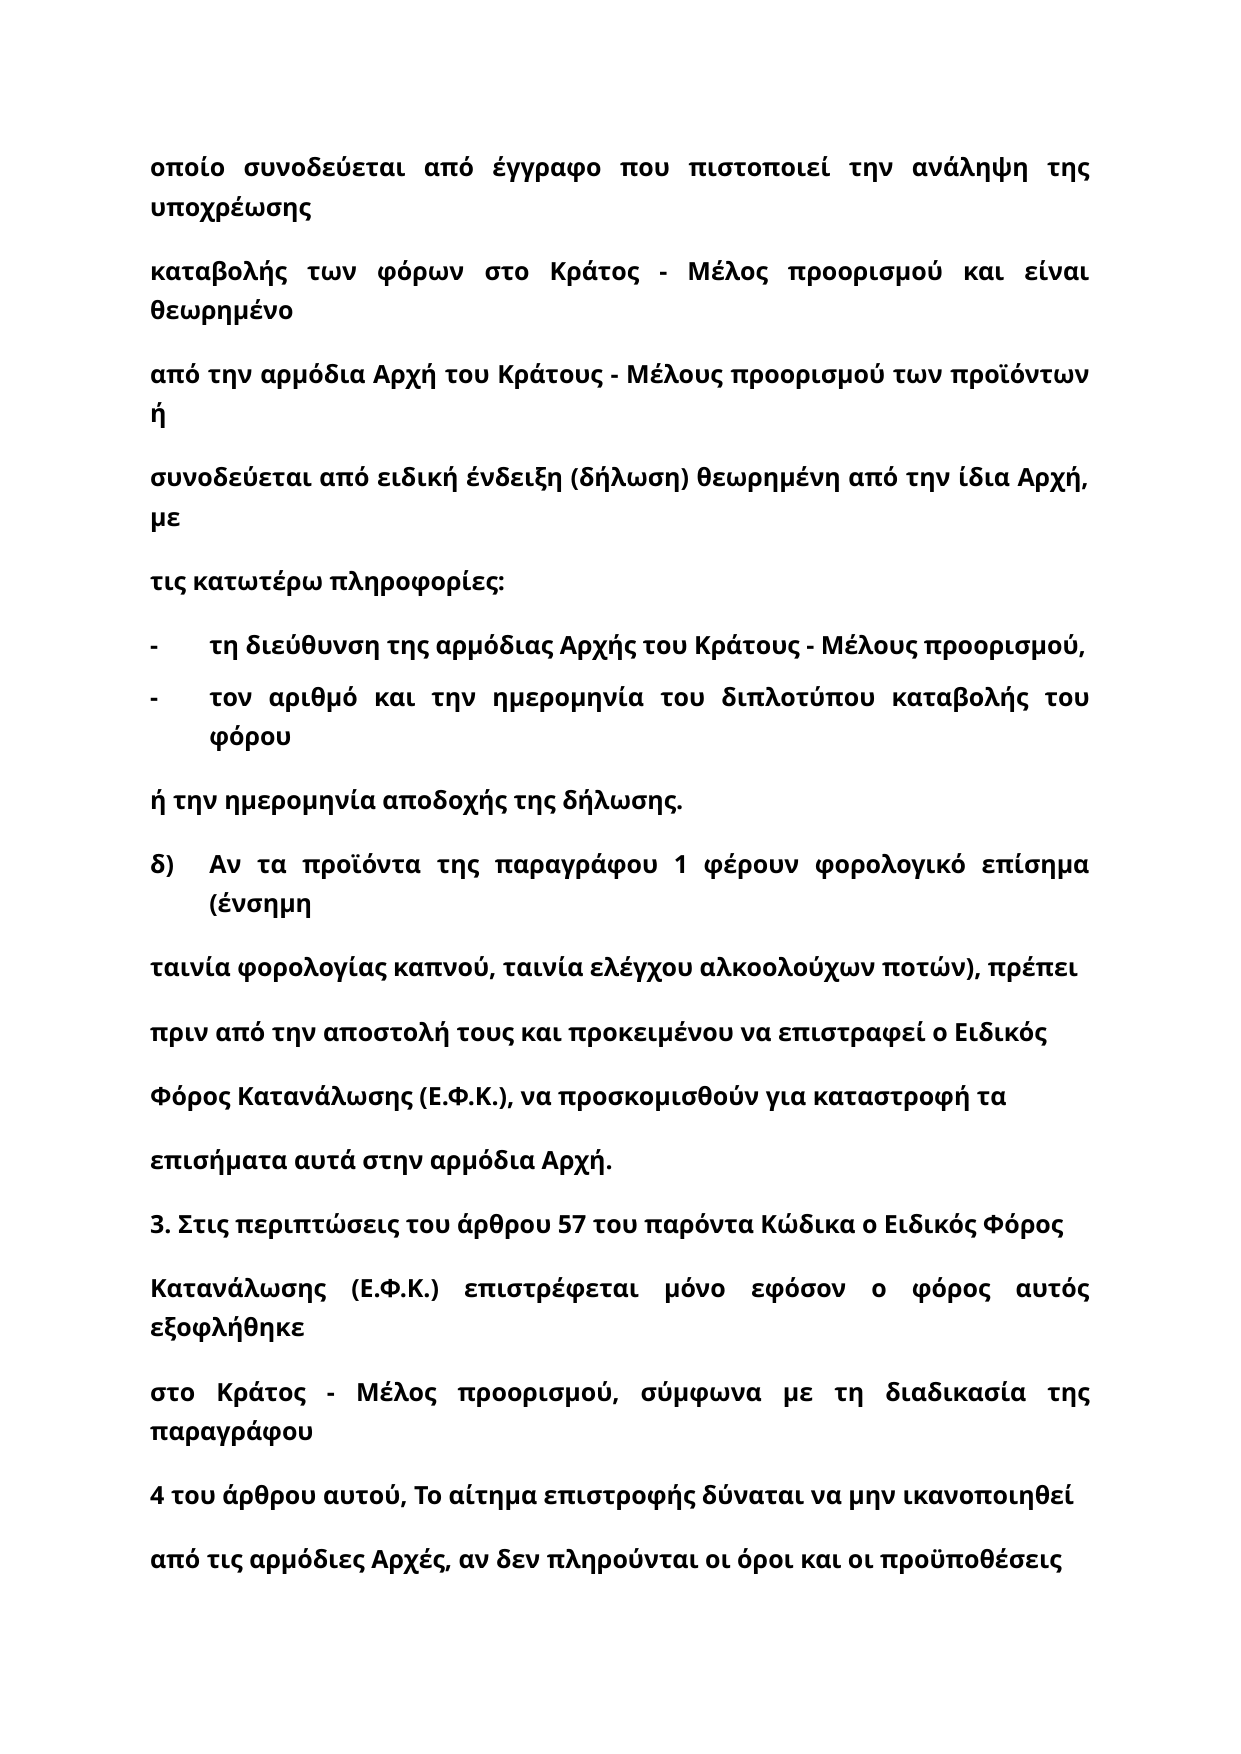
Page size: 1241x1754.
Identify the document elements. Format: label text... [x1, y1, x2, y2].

text από τις αρμόδιες Αρχές, αν δεν πληρούνται οι όροι και οι προϋποθέσεις [150, 1542, 1090, 1576]
text Κατανάλωσης (Ε.Φ.Κ.) επιστρέφεται μόνο εφόσον ο φόρος αυτός εξοφλήθηκε [150, 1271, 1090, 1344]
text ή την ημερομηνία αποδοχής της δήλωσης. [150, 782, 1090, 817]
text στο Κράτος - Μέλος προορισμού, σύμφωνα με τη διαδικασία της παραγράφου [150, 1374, 1090, 1447]
text πριν από την αποστολή τους και προκειμένου να επιστραφεί ο Ειδικός [150, 1014, 1090, 1048]
text Φόρος Κατανάλωσης (Ε.Φ.Κ.), να προσκομισθούν για καταστροφή τα [150, 1078, 1090, 1112]
text συνοδεύεται από ειδική ένδειξη (δήλωση) θεωρημένη από την ίδια Αρχή, με [150, 460, 1090, 533]
text επισήματα αυτά στην αρμόδια Αρχή. [150, 1142, 1090, 1177]
text 4 του άρθρου αυτού, Το αίτημα επιστροφής δύναται να μην ικανοποιηθεί [150, 1477, 1090, 1512]
text από την αρμόδια Αρχή του Κράτους - Μέλους προορισμού των προϊόντων ή [150, 357, 1090, 430]
text οποίο συνοδεύεται από έγγραφο που πιστοποιεί την ανάληψη της υποχρέωσης [150, 150, 1090, 223]
text τις κατωτέρω πληροφορίες: [150, 563, 1090, 597]
list - τη διεύθυνση της αρμόδιας Αρχής του Κράτους - Μέλους προορισμού, [150, 627, 1090, 662]
text καταβολής των φόρων στο Κράτος - Μέλος προορισμού και είναι θεωρημένο [150, 253, 1090, 327]
text ταινία φορολογίας καπνού, ταινία ελέγχου αλκοολούχων ποτών), πρέπει [150, 950, 1090, 984]
list - τον αριθμό και την ημερομηνία του διπλοτύπου καταβολής του φόρου [150, 679, 1090, 752]
text 3. Στις περιπτώσεις του άρθρου 57 του παρόντα Κώδικα ο Ειδικός Φόρος [150, 1207, 1090, 1241]
list δ) Αν τα προϊόντα της παραγράφου 1 φέρουν φορολογικό επίσημα (ένσημη [150, 847, 1090, 920]
